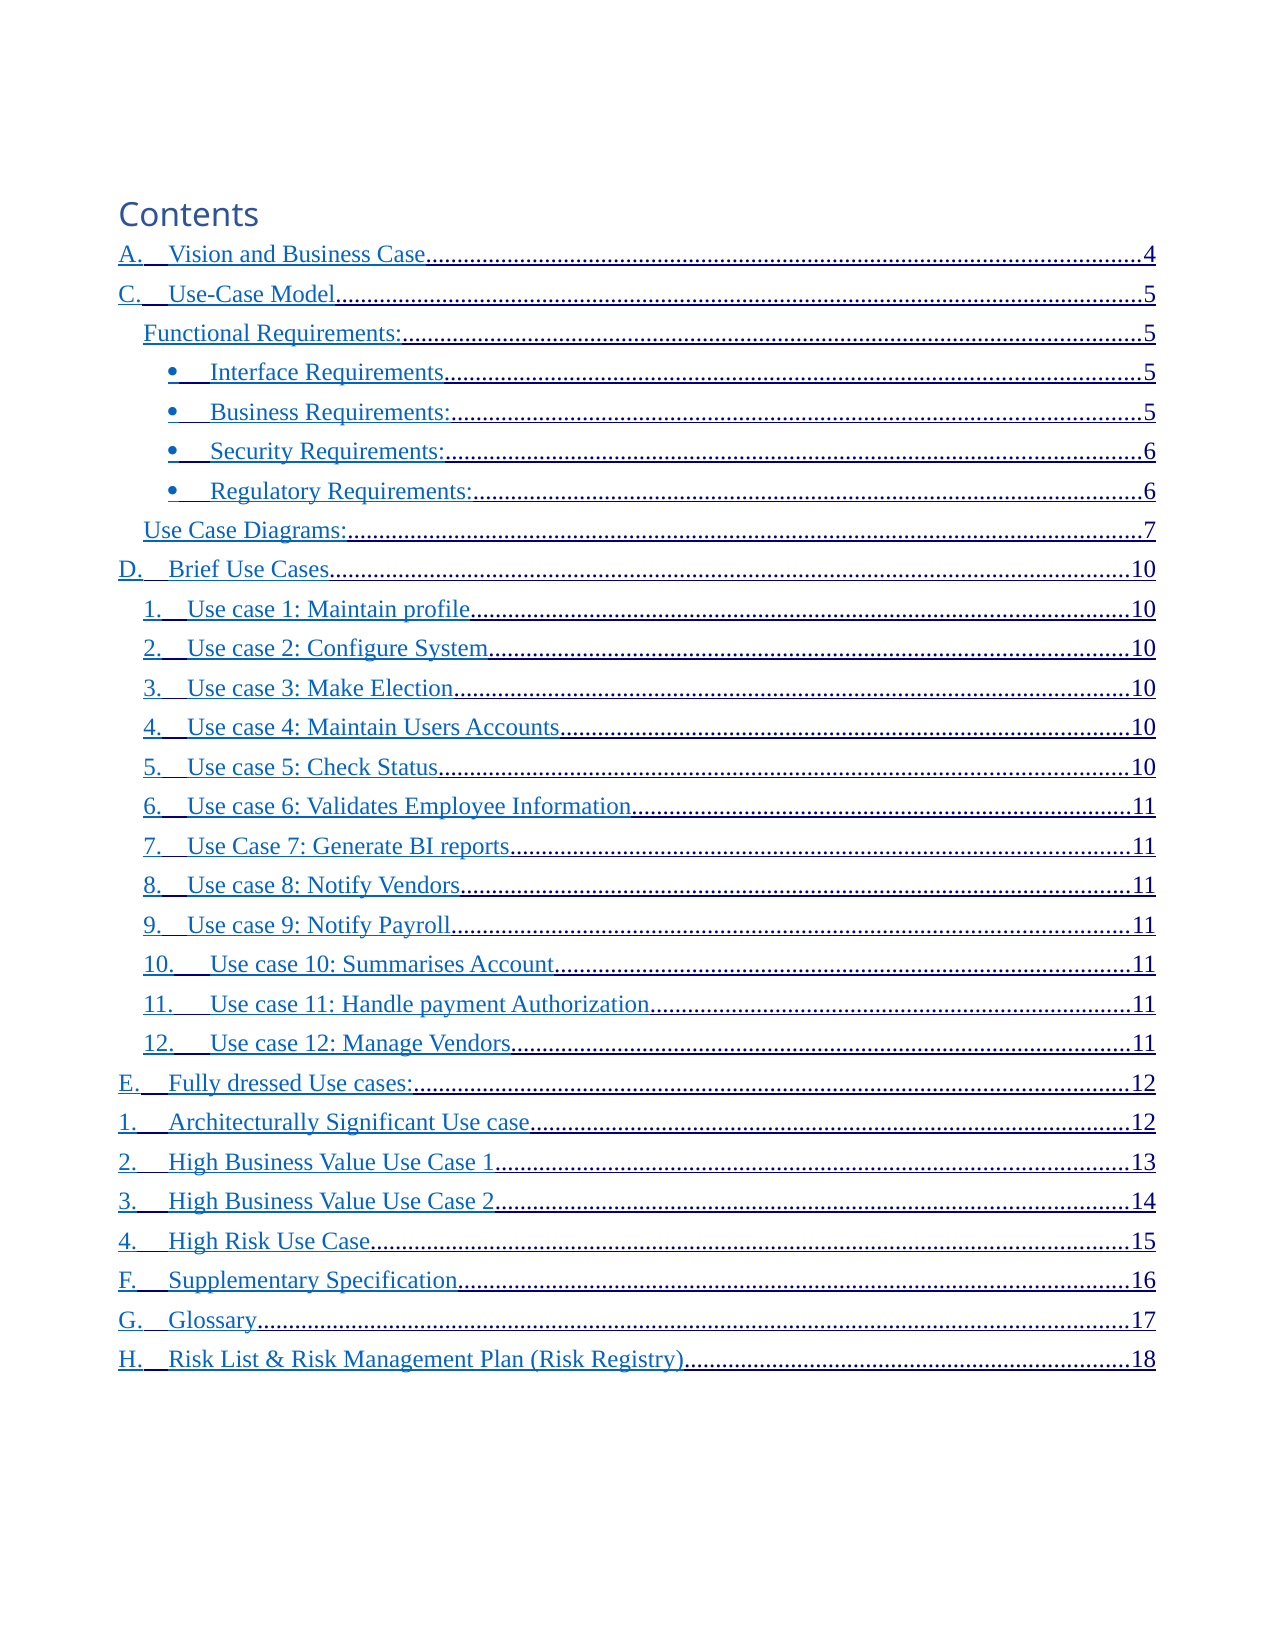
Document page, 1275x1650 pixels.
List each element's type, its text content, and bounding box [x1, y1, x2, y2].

text F. Supplementary Specification 16 [118, 1265, 1157, 1294]
text  Regulatory Requirements: 6 [168, 476, 1157, 505]
text  Business Requirements: 5 [168, 397, 1157, 426]
text Use Case Diagrams: 7 [143, 515, 1157, 544]
text  Security Requirements: 6 [168, 436, 1157, 466]
text 11. Use case 11: Handle payment Authorization 11 [143, 989, 1157, 1018]
text 12. Use case 12: Manage Vendors 11 [143, 1028, 1157, 1057]
text 8. Use case 8: Notify Vendors 11 [143, 870, 1157, 899]
text 3. High Business Value Use Case 2 14 [118, 1186, 1157, 1215]
text D. Brief Use Cases 10 [118, 554, 1157, 584]
text G. Glossary 17 [118, 1305, 1157, 1334]
text 1. Architecturally Significant Use case 12 [118, 1107, 1157, 1136]
text H. Risk List & Risk Management Plan (Risk Registry) 18 [118, 1344, 1157, 1373]
text Functional Requirements: 5 [143, 318, 1157, 347]
text 9. Use case 9: Notify Payroll 11 [143, 910, 1157, 939]
text 4. High Risk Use Case 15 [118, 1226, 1157, 1255]
text A. Vision and Business Case 4 [118, 239, 1157, 268]
text 7. Use Case 7: Generate BI reports 11 [143, 831, 1157, 860]
text C. Use-Case Model 5 [118, 279, 1157, 308]
text 3. Use case 3: Make Election 10 [143, 673, 1157, 702]
text 6. Use case 6: Validates Employee Information 11 [143, 791, 1157, 821]
text 10. Use case 10: Summarises Account 11 [143, 949, 1157, 978]
text  Interface Requirements 5 [168, 357, 1157, 387]
text 4. Use case 4: Maintain Users Accounts 10 [143, 712, 1157, 742]
text 2. Use case 2: Configure System 10 [143, 633, 1157, 663]
text 5. Use case 5: Check Status 10 [143, 752, 1157, 781]
text 2. High Business Value Use Case 1 13 [118, 1147, 1157, 1176]
text E. Fully dressed Use cases: 12 [118, 1068, 1157, 1097]
subtitle Contents [118, 191, 1157, 237]
text 1. Use case 1: Maintain profile 10 [143, 594, 1157, 623]
